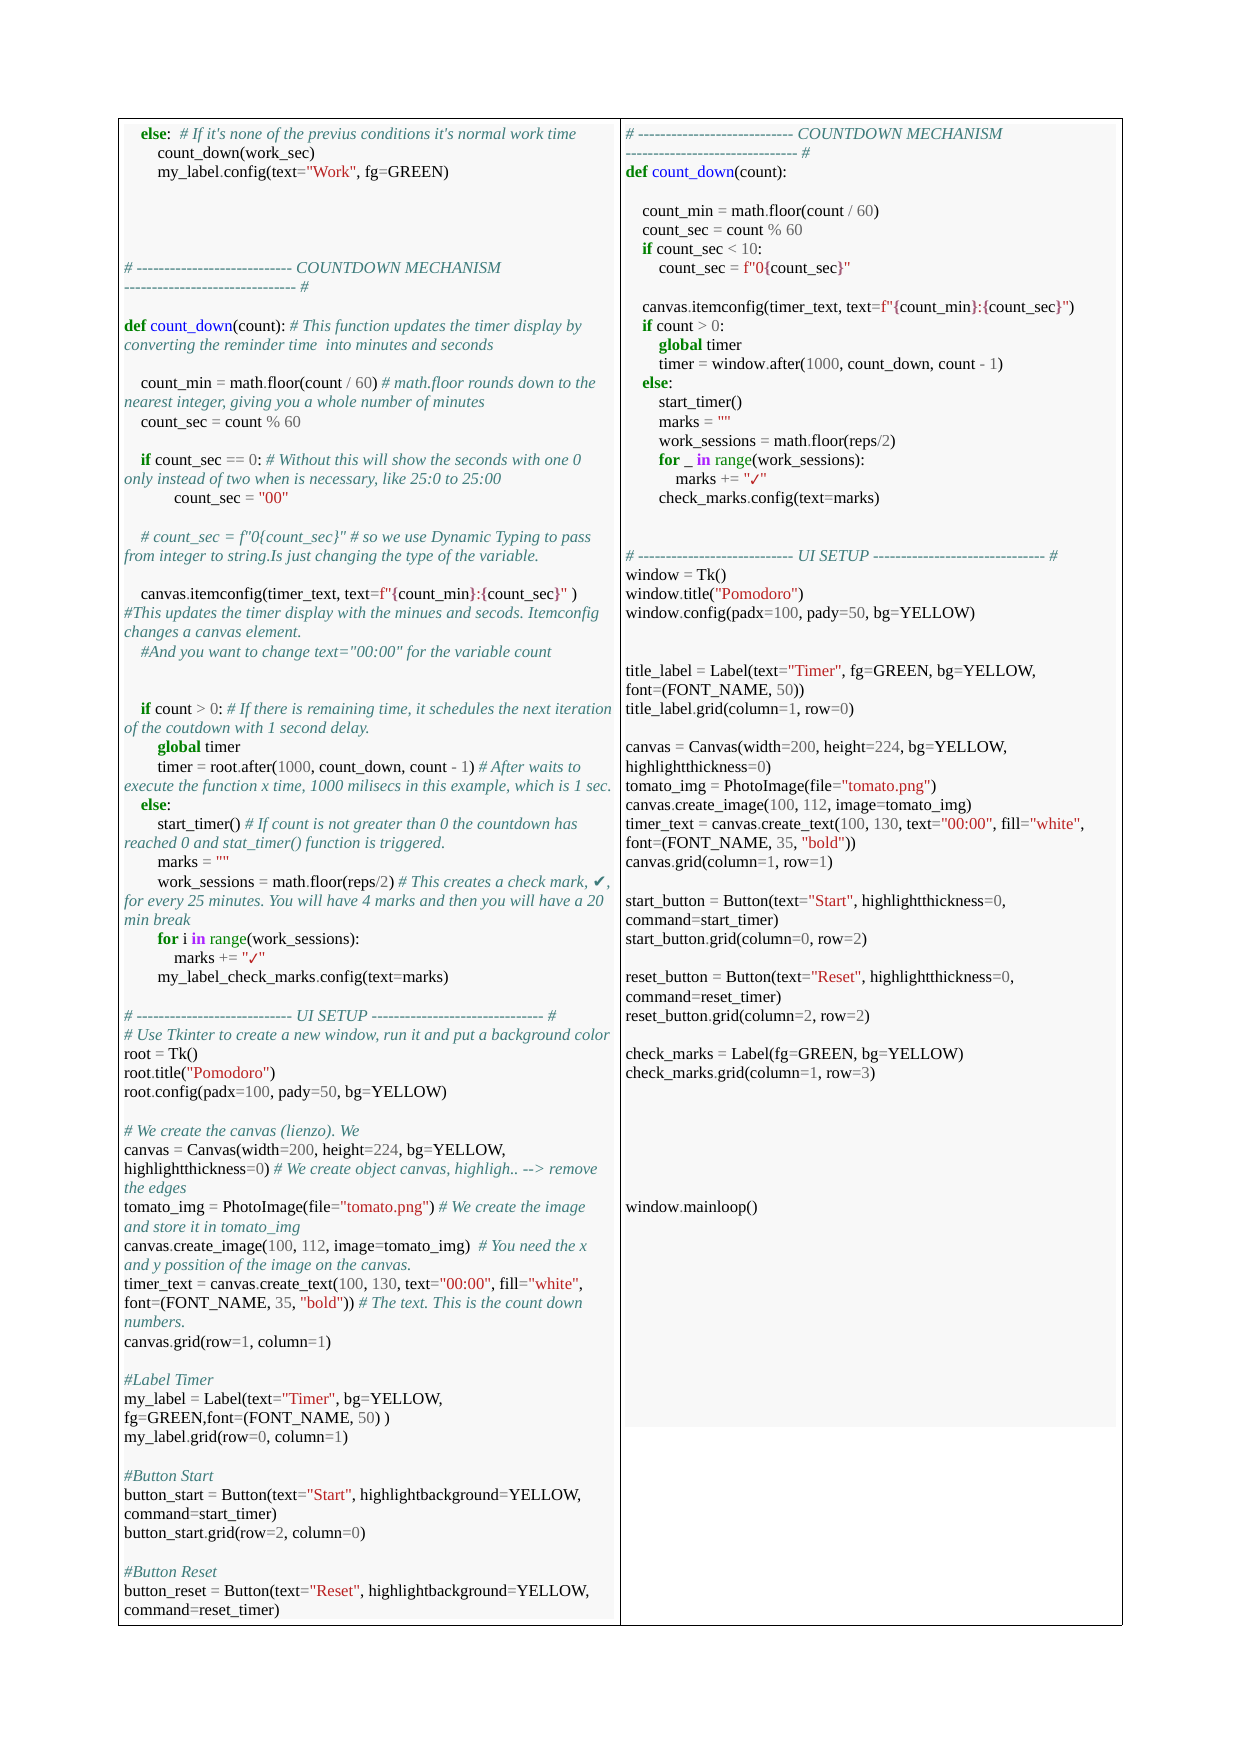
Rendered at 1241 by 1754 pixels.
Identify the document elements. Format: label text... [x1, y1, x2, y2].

table_header # ---------------------------- COUNTDOWN MECHANISM ------------------------------- # def count_down(count): count_min = math.floor(count / 60) count_sec = count % 60 if count_sec < 10: count_sec = f"0{count_sec}" canvas.itemconfig(timer_text, text=f"{count_min}:{count_sec}") if count > 0: global timer timer = window.after(1000, count_down, count - 1) else: start_timer() marks = "" work_sessions = math.floor(reps/2) for _ in range(work_sessions): marks += "✔" check_marks.config(text=marks) # ---------------------------- UI SETUP ------------------------------- # window = Tk() window.title("Pomodoro") window.config(padx=100, pady=50, bg=YELLOW) title_label = Label(text="Timer", fg=GREEN, bg=YELLOW, font=(FONT_NAME, 50)) title_label.grid(column=1, row=0) canvas = Canvas(width=200, height=224, bg=YELLOW, highlightthickness=0) tomato_img = PhotoImage(file="tomato.png") canvas.create_image(100, 112, image=tomato_img) timer_text = canvas.create_text(100, 130, text="00:00", fill="white", font=(FONT_NAME, 35, "bold")) canvas.grid(column=1, row=1) start_button = Button(text="Start", highlightthickness=0, command=start_timer) start_button.grid(column=0, row=2) reset_button = Button(text="Reset", highlightthickness=0, command=reset_timer) reset_button.grid(column=2, row=2) check_marks = Label(fg=GREEN, bg=YELLOW) check_marks.grid(column=1, row=3) window.mainloop() [621, 119, 1122, 1625]
table_header else: # If it's none of the previus conditions it's normal work time count_down(work_sec) my_label.config(text="Work", fg=GREEN) # ---------------------------- COUNTDOWN MECHANISM ------------------------------- # def count_down(count): # This function updates the timer display by converting the reminder time into minutes and seconds count_min = math.floor(count / 60) # math.floor rounds down to the nearest integer, giving you a whole number of minutes count_sec = count % 60 if count_sec == 0: # Without this will show the seconds with one 0 only instead of two when is necessary, like 25:0 to 25:00 count_sec = "00" # count_sec = f"0{count_sec}" # so we use Dynamic Typing to pass from integer to string.Is just changing the type of the variable. canvas.itemconfig(timer_text, text=f"{count_min}:{count_sec}" ) #This updates the timer display with the minues and secods. Itemconfig changes a canvas element. #And you want to change text="00:00" for the variable count if count > 0: # If there is remaining time, it schedules the next iteration of the coutdown with 1 second delay. global timer timer = root.after(1000, count_down, count - 1) # After waits to execute the function x time, 1000 milisecs in this example, which is 1 sec. else: start_timer() # If count is not greater than 0 the countdown has reached 0 and stat_timer() function is triggered. marks = "" work_sessions = math.floor(reps/2) # This creates a check mark, ✔, for every 25 minutes. You will have 4 marks and then you will have a 20 min break for i in range(work_sessions): marks += "✔" my_label_check_marks.config(text=marks) # ---------------------------- UI SETUP ------------------------------- # # Use Tkinter to create a new window, run it and put a background color root = Tk() root.title("Pomodoro") root.config(padx=100, pady=50, bg=YELLOW) # We create the canvas (lienzo). We canvas = Canvas(width=200, height=224, bg=YELLOW, highlightthickness=0) # We create object canvas, highligh.. --> remove the edges tomato_img = PhotoImage(file="tomato.png") # We create the image and store it in tomato_img canvas.create_image(100, 112, image=tomato_img) # You need the x and y possition of the image on the canvas. timer_text = canvas.create_text(100, 130, text="00:00", fill="white", font=(FONT_NAME, 35, "bold")) # The text. This is the count down numbers. canvas.grid(row=1, column=1) #Label Timer my_label = Label(text="Timer", bg=YELLOW, fg=GREEN,font=(FONT_NAME, 50) ) my_label.grid(row=0, column=1) #Button Start button_start = Button(text="Start", highlightbackground=YELLOW, command=start_timer) button_start.grid(row=2, column=0) #Button Reset button_reset = Button(text="Reset", highlightbackground=YELLOW, command=reset_timer) [119, 119, 620, 1625]
